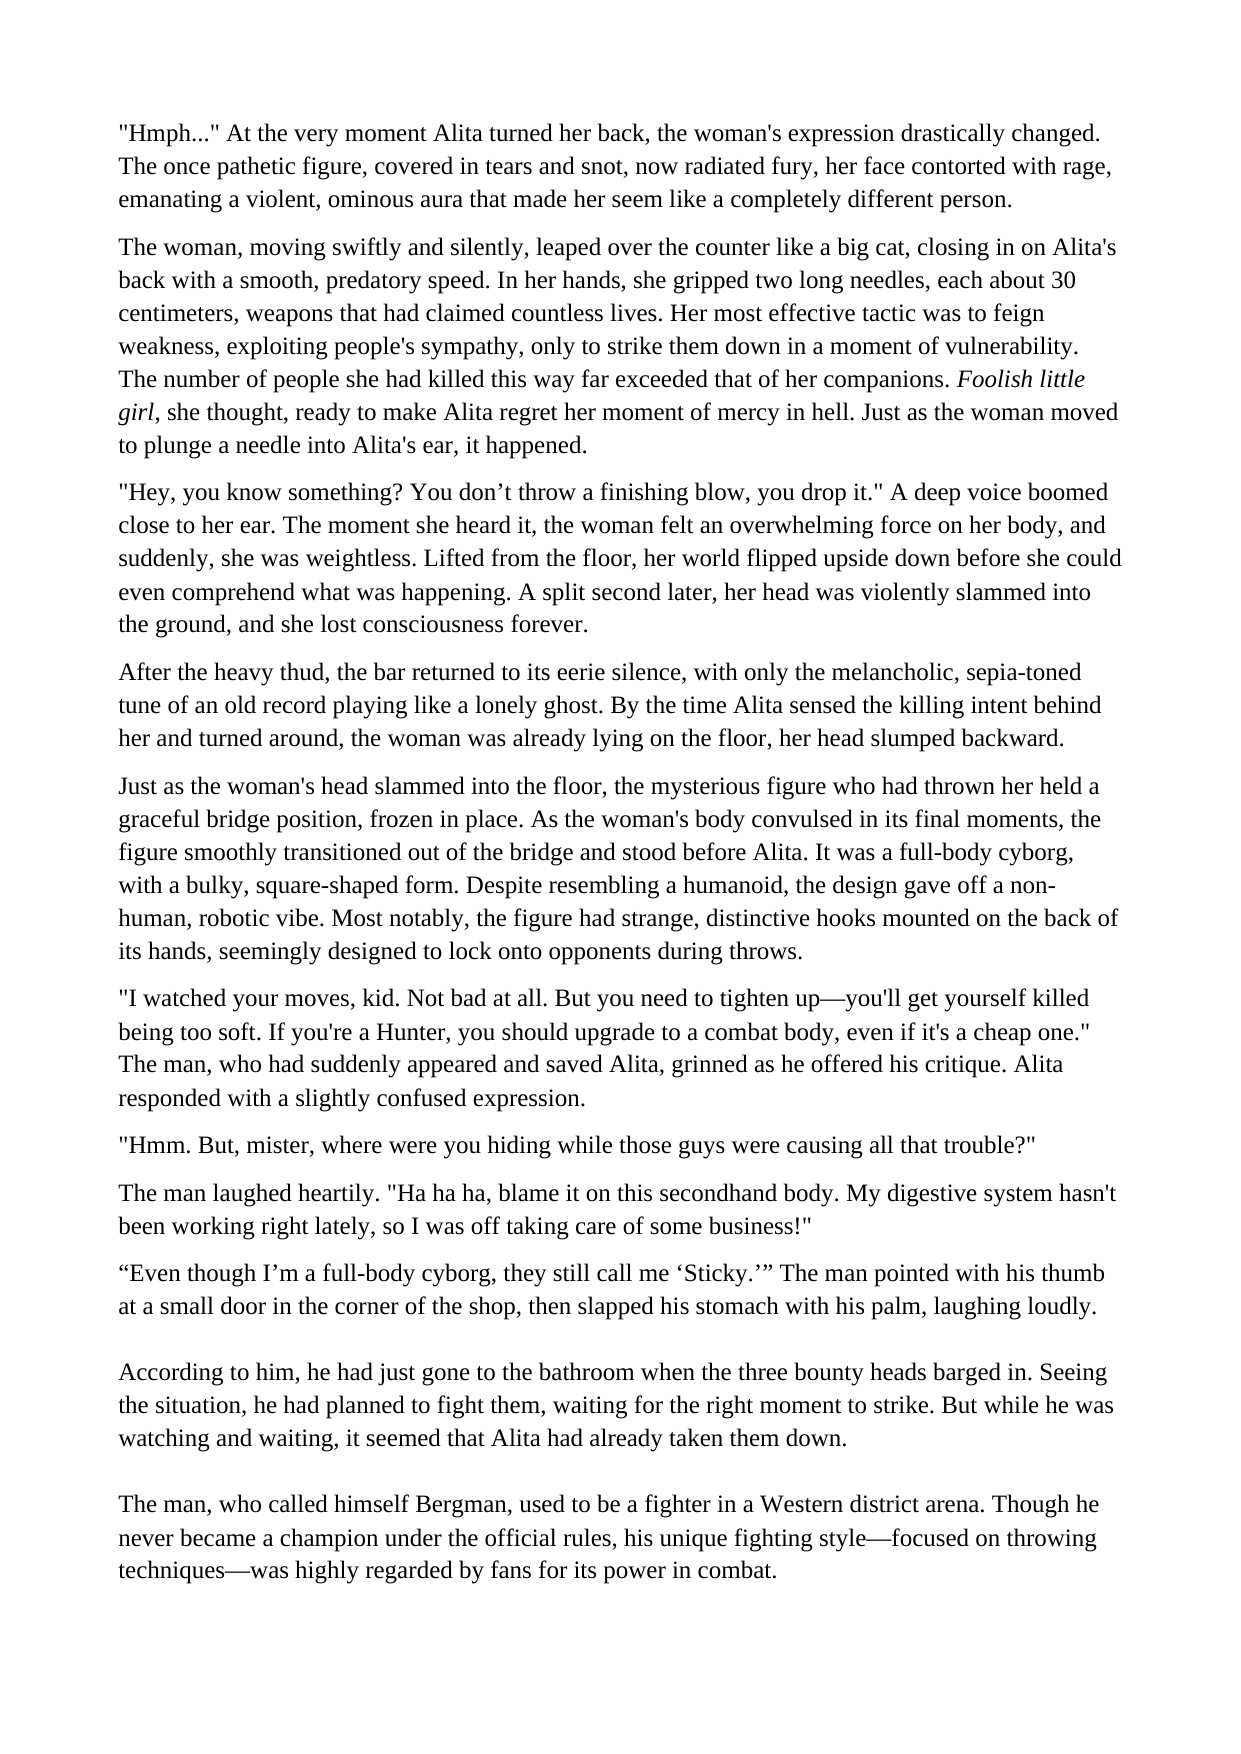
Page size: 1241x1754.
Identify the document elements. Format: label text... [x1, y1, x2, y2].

text "Hmm. But, mister, where were you hiding while those guys were causing all that trouble?" [118, 1130, 1122, 1159]
text "Hey, you know something? You don’t throw a finishing blow, you drop it." A deep voice boomed close to her ear. The moment she heard it, the woman felt an overwhelming force on her body, and suddenly, she was weightless. Lifted from the floor, her world flipped upside down before she could even comprehend what was happening. A split second later, her head was violently slammed into the ground, and she lost consciousness forever. [118, 477, 1122, 638]
text "Hmph..." At the very moment Alita turned her back, the woman's expression drastically changed. The once pathetic figure, covered in tears and snot, now radiated fury, her face contorted with rage, emanating a violent, ominous aura that made her seem like a completely different person. [118, 118, 1122, 213]
text “Even though I’m a full-body cyborg, they still call me ‘Sticky.’” The man pointed with his thumb at a small door in the corner of the shop, then slapped his stomach with his palm, laughing loudly. According to him, he had just gone to the bathroom when the three bounty heads barged in. Seeing the situation, he had planned to fight them, waiting for the right moment to strike. But while he was watching and waiting, it seemed that Alita had already taken them down. The man, who called himself Bergman, used to be a fighter in a Western district arena. Though he never became a champion under the official rules, his unique fighting style—focused on throwing techniques—was highly regarded by fans for its power in combat. [118, 1258, 1122, 1617]
text The woman, moving swiftly and silently, leaped over the counter like a big cat, closing in on Alita's back with a smooth, predatory speed. In her hands, she gripped two long needles, each about 30 centimeters, weapons that had claimed countless lives. Her most effective tactic was to feign weakness, exploiting people's sympathy, only to strike them down in a moment of vulnerability. The number of people she had killed this way far exceeded that of her companions. Foolish little girl, she thought, ready to make Alita regret her moment of mercy in hell. Just as the woman moved to plunge a needle into Alita's ear, it happened. [118, 232, 1122, 459]
text "I watched your moves, kid. Not bad at all. But you need to tighten up—you'll get yourself killed being too soft. If you're a Hunter, you should upgrade to a combat body, even if it's a cheap one." The man, who had suddenly appeared and saved Alita, grinned as he offered his critique. Alita responded with a slightly confused expression. [118, 983, 1122, 1111]
text After the heavy thud, the bar returned to its eerie silence, with only the melancholic, sepia-toned tune of an old record playing like a lonely ghost. By the time Alita sensed the killing intent behind her and turned around, the woman was already lying on the floor, her head slumped backward. [118, 657, 1122, 752]
text Just as the woman's head slammed into the floor, the mysterious figure who had thrown her held a graceful bridge position, frozen in place. As the woman's body convulsed in its final moments, the figure smoothly transitioned out of the bridge and stood before Alita. It was a full-body cyborg, with a bulky, square-shaped form. Despite resembling a humanoid, the design gave off a non-human, robotic vibe. Most notably, the figure had strange, distinctive hooks mounted on the back of its hands, seemingly designed to lock onto opponents during throws. [118, 771, 1122, 965]
text The man laughed heartily. "Ha ha ha, blame it on this secondhand body. My digestive system hasn't been working right lately, so I was off taking care of some business!" [118, 1178, 1122, 1239]
